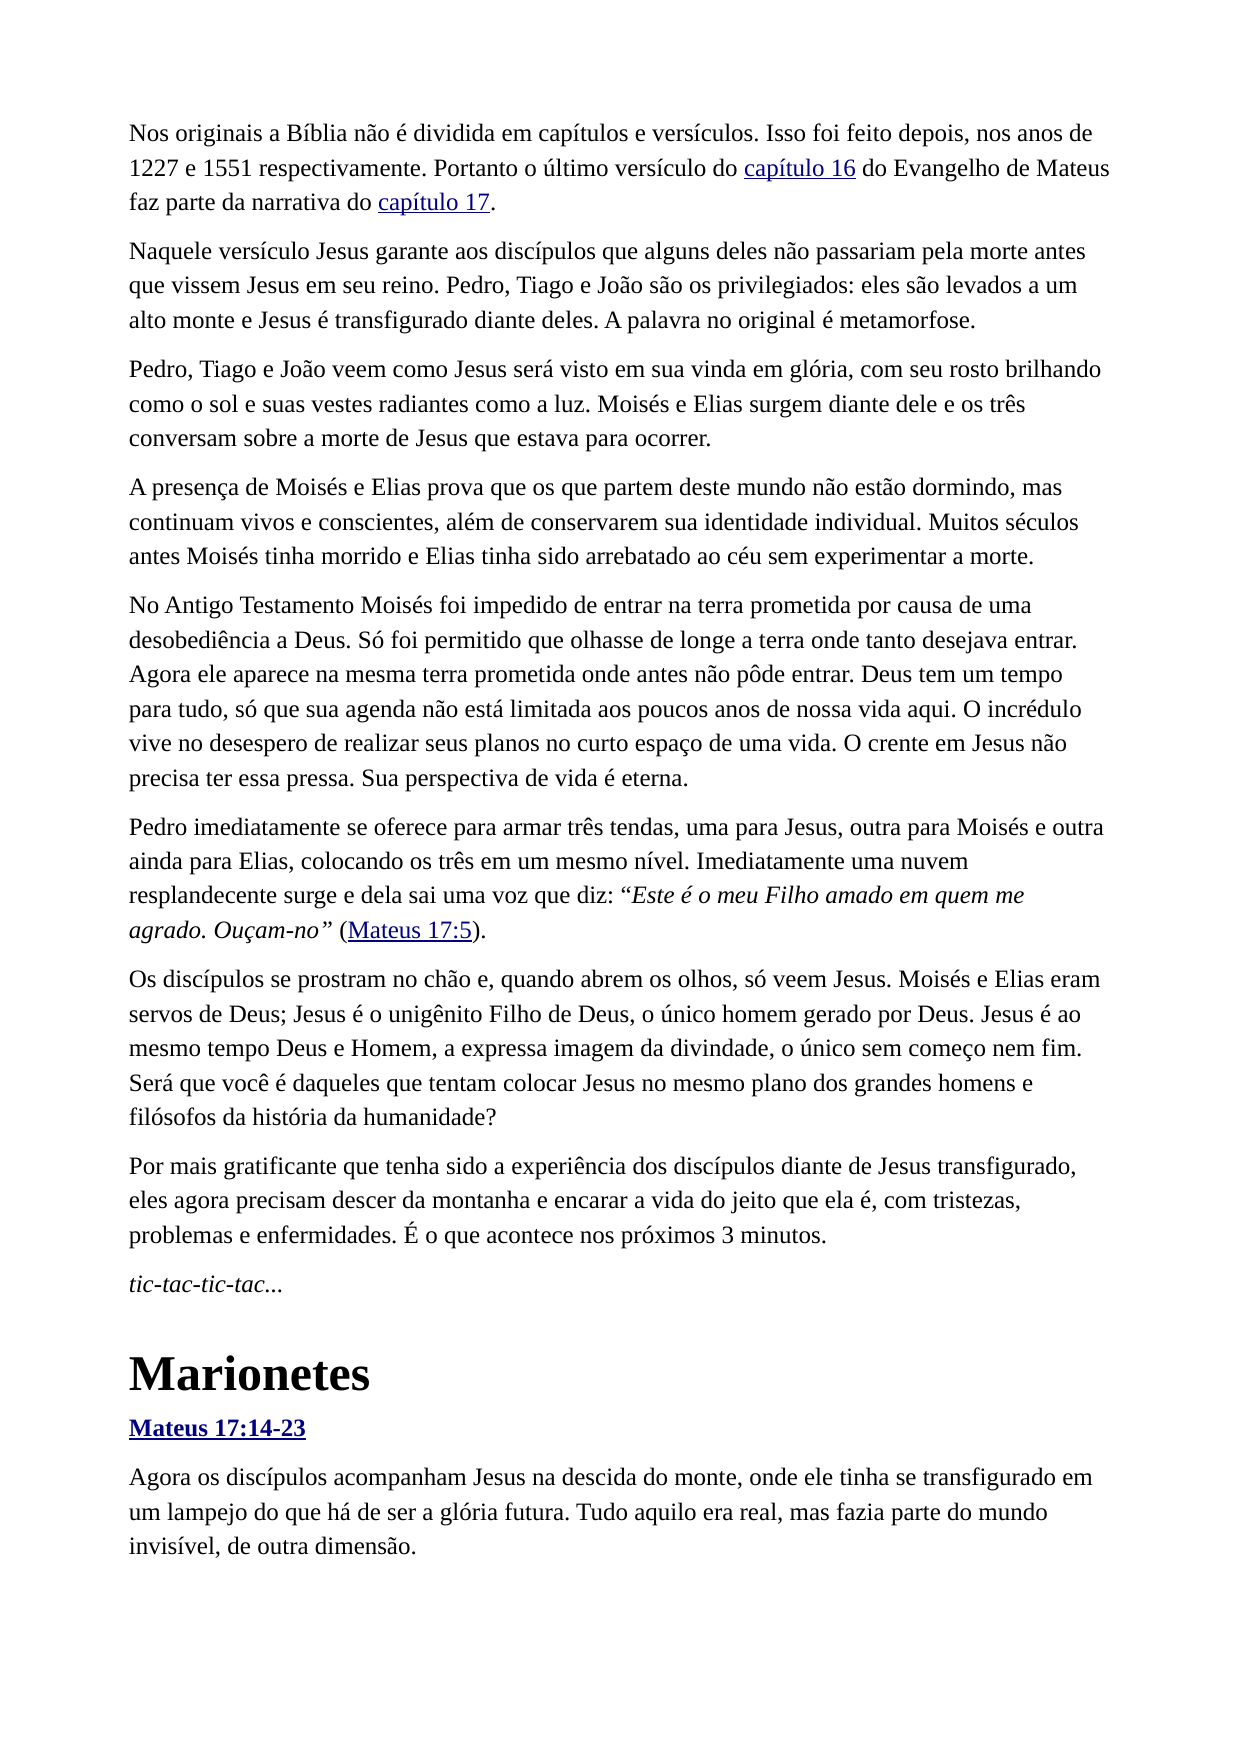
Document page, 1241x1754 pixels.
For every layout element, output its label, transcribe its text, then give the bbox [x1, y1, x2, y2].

text Nos originais a Bíblia não é dividida em capítulos e versículos. Isso foi feito depois, nos anos de 1227 e 1551 respectivamente. Portanto o último versículo do capítulo 16 do Evangelho de Mateus faz parte da narrativa do capítulo 17. [129, 118, 1111, 216]
text Os discípulos se prostram no chão e, quando abrem os olhos, só veem Jesus. Moisés e Elias eram servos de Deus; Jesus é o unigênito Filho de Deus, o único homem gerado por Deus. Jesus é ao mesmo tempo Deus e Homem, a expressa imagem da divindade, o único sem começo nem fim. Será que você é daqueles que tentam colocar Jesus no mesmo plano dos grandes homens e filósofos da história da humanidade? [129, 964, 1111, 1131]
text A presença de Moisés e Elias prova que os que partem deste mundo não estão dormindo, mas continuam vivos e conscientes, além de conservarem sua identidade individual. Muitos séculos antes Moisés tinha morrido e Elias tinha sido arrebatado ao céu sem experimentar a morte. [129, 472, 1111, 570]
text Pedro imediatamente se oferece para armar três tendas, uma para Jesus, outra para Moisés e outra ainda para Elias, colocando os três em um mesmo nível. Imediatamente uma nuvem resplandecente surge e dela sai uma voz que diz: “Este é o meu Filho amado em quem me agrado. Ouçam-no” (Mateus 17:5). [129, 812, 1111, 944]
text tic-tac-tic-tac... [129, 1269, 1111, 1298]
text Naquele versículo Jesus garante aos discípulos que alguns deles não passariam pela morte antes que vissem Jesus em seu reino. Pedro, Tiago e João são os privilegiados: eles são levados a um alto monte e Jesus é transfigurado diante deles. A palavra no original é metamorfose. [129, 236, 1111, 334]
text Por mais gratificante que tenha sido a experiência dos discípulos diante de Jesus transfigurado, eles agora precisam descer da montanha e encarar a vida do jeito que ela é, com tristezas, problemas e enfermidades. É o que acontece nos próximos 3 minutos. [129, 1151, 1111, 1249]
text Mateus 17:14-23 [129, 1413, 1111, 1442]
text Pedro, Tiago e João veem como Jesus será visto em sua vinda em glória, com seu rosto brilhando como o sol e suas vestes radiantes como a luz. Moisés e Elias surgem diante dele e os três conversam sobre a morte de Jesus que estava para ocorrer. [129, 354, 1111, 452]
text Agora os discípulos acompanham Jesus na descida do monte, onde ele tinha se transfigurado em um lampejo do que há de ser a glória futura. Tudo aquilo era real, mas fazia parte do mundo invisível, de outra dimensão. [129, 1462, 1111, 1560]
text No Antigo Testamento Moisés foi impedido de entrar na terra prometida por causa de uma desobediência a Deus. Só foi permitido que olhasse de longe a terra onde tanto desejava entrar. Agora ele aparece na mesma terra prometida onde antes não pôde entrar. Deus tem um tempo para tudo, só que sua agenda não está limitada aos poucos anos de nossa vida aqui. O incrédulo vive no desespero de realizar seus planos no curto espaço de uma vida. O crente em Jesus não precisa ter essa pressa. Sua perspectiva de vida é eterna. [129, 590, 1111, 791]
subtitle Marionetes [129, 1343, 1111, 1401]
